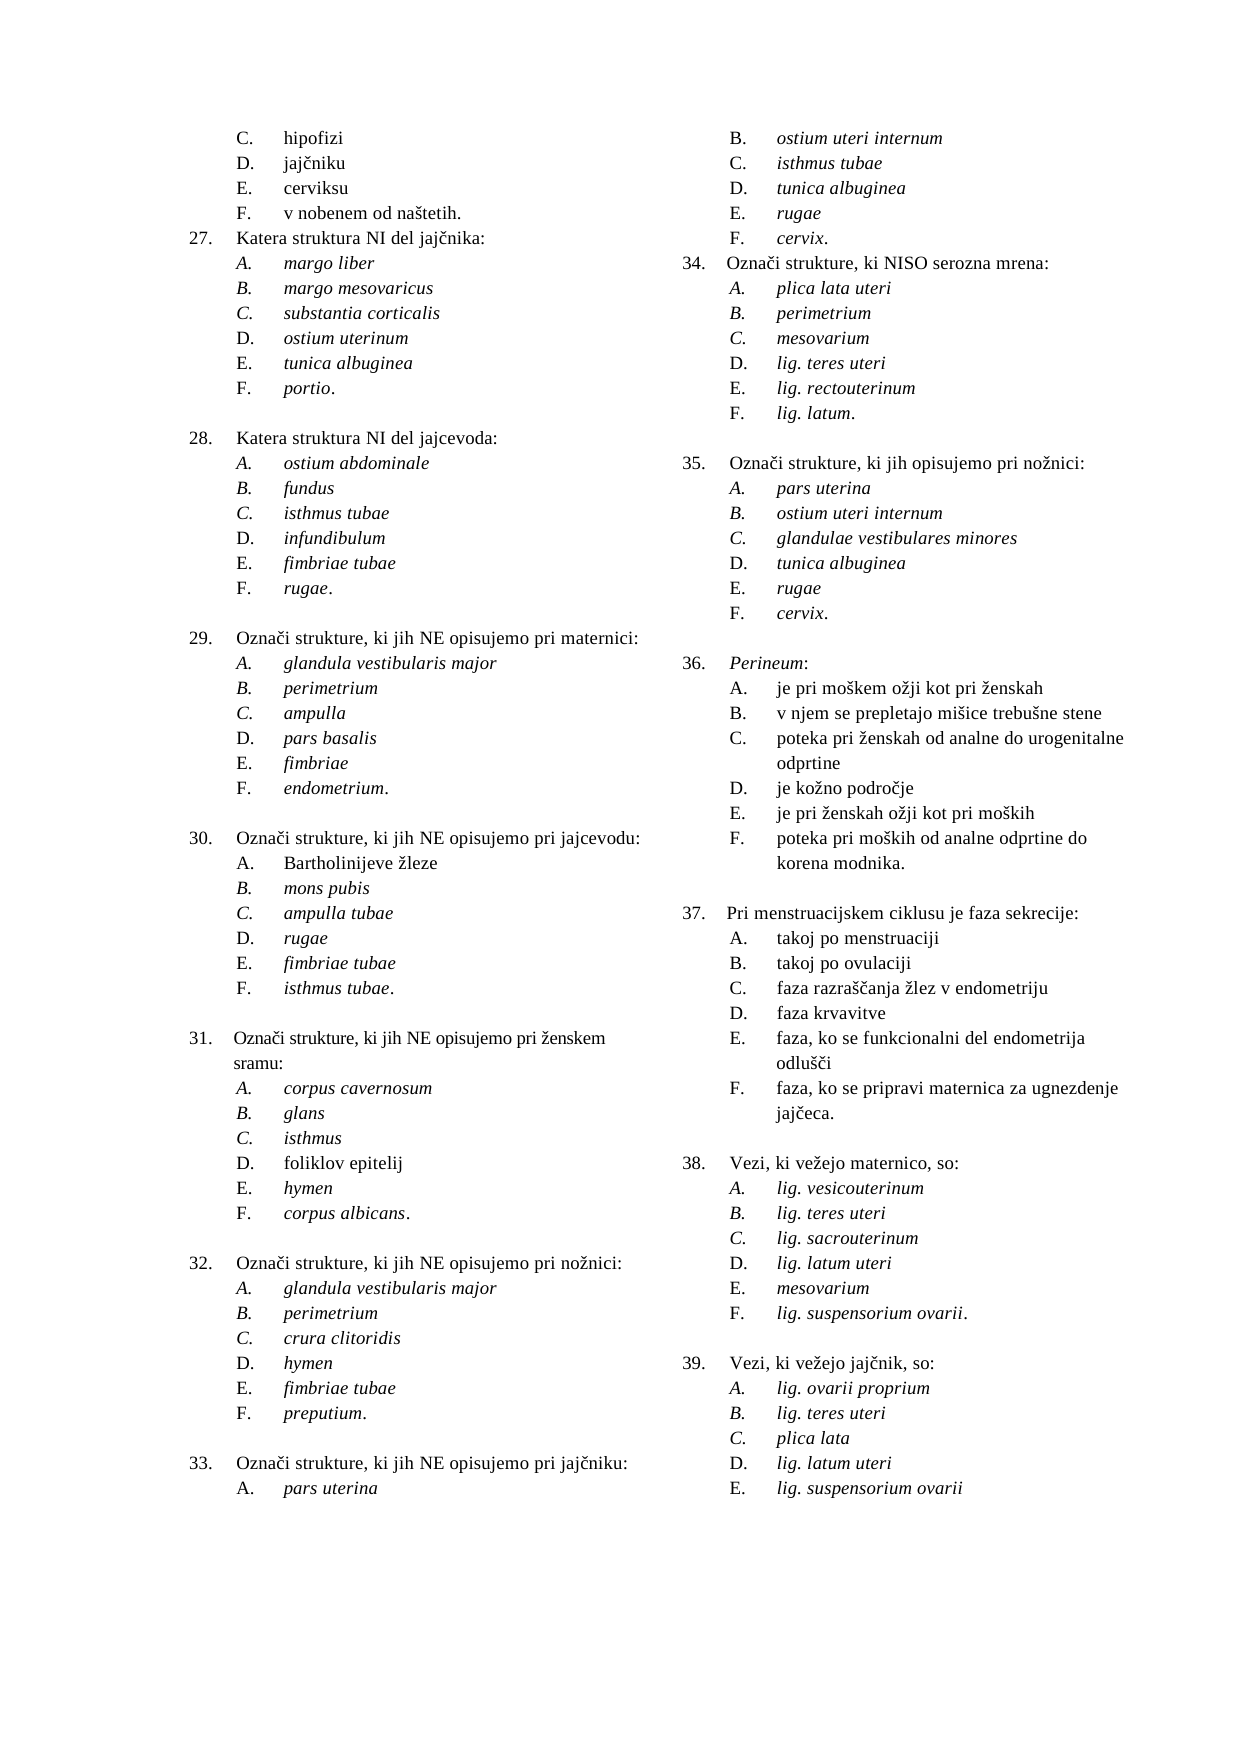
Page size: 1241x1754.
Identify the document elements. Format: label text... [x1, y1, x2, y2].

text D. rugae [236, 924, 647, 949]
text F. cervix. [682, 599, 1140, 624]
list je pri moškem ožji kot pri ženskah [729, 674, 1140, 699]
text D. pars basalis [236, 724, 647, 749]
text F. cervix. [729, 224, 1140, 249]
list margo liber [236, 249, 647, 274]
text F. faza, ko se pripravi maternica za ugnezdenje jajčeca. [729, 1074, 1140, 1124]
list mons pubis [236, 874, 647, 899]
text 39. Vezi, ki vežejo jajčnik, so: [682, 1349, 1140, 1374]
text E. fimbriae [189, 749, 647, 774]
text D. foliklov epitelij [195, 1149, 647, 1174]
list lig. teres uteri [729, 1399, 1140, 1424]
list perimetrium [236, 674, 647, 699]
list takoj po menstruaciji [729, 924, 1140, 949]
text E. fimbriae tubae [189, 1374, 647, 1399]
list corpus cavernosum [236, 1074, 647, 1099]
list lig. teres uteri [729, 1199, 1140, 1224]
list fundus [236, 474, 647, 499]
text D. tunica albuginea [729, 174, 1140, 199]
text F. poteka pri moških od analne odprtine do korena modnika. [729, 824, 1140, 874]
text 31. Označi strukture, ki jih ne opisujemo pri ženskem sramu: [189, 1024, 647, 1074]
text D. ostium uterinum [236, 324, 647, 349]
list glandula vestibularis major [236, 649, 647, 674]
text E. lig. rectouterinum [682, 374, 1140, 399]
list ampulla tubae [236, 899, 647, 924]
list ampulla [236, 699, 647, 724]
text B. ostium uteri internum [729, 124, 1140, 149]
text E. lig. suspensorium ovarii [682, 1474, 1140, 1499]
list faza razraščanja žlez v endometriju [729, 974, 1140, 999]
text 36. Perineum: [682, 649, 1140, 674]
list ostium uteri internum [729, 499, 1140, 524]
text D. lig. latum uteri [729, 1449, 1140, 1474]
text F. lig. suspensorium ovarii. [682, 1299, 1140, 1324]
text E. rugae [729, 199, 1140, 224]
list mesovarium [729, 324, 1140, 349]
text 32. Označi strukture, ki jih ne opisujemo pri nožnici: [189, 1249, 647, 1274]
text E. rugae [682, 574, 1140, 599]
list substantia corticalis [236, 299, 647, 324]
text E. faza, ko se funkcionalni del endometrija odlušči [729, 1024, 1140, 1074]
list Bartholinijeve žleze [236, 849, 647, 874]
text 27. Katera struktura ni del jajčnika: [189, 224, 647, 249]
text 38. Vezi, ki vežejo maternico, so: [682, 1149, 1140, 1174]
text 34. Označi strukture, ki NISO serozna mrena: [682, 249, 1140, 274]
list v njem se prepletajo mišice trebušne stene [729, 699, 1140, 724]
text F. v nobenem od naštetih. [189, 199, 647, 224]
list lig. ovarii proprium [729, 1374, 1140, 1399]
list isthmus tubae [236, 499, 647, 524]
text F. portio. [189, 374, 647, 399]
text F. corpus albicans. [189, 1199, 647, 1224]
list lig. sacrouterinum [729, 1224, 1140, 1249]
text E. hymen [189, 1174, 647, 1199]
list takoj po ovulaciji [729, 949, 1140, 974]
text D. je kožno področje [729, 774, 1140, 799]
list ostium abdominale [236, 449, 647, 474]
list margo mesovaricus [236, 274, 647, 299]
text E. cerviksu [189, 174, 647, 199]
text F. endometrium. [189, 774, 647, 799]
list perimetrium [236, 1299, 647, 1324]
text 28. Katera struktura ni del jajcevoda: [189, 424, 647, 449]
list plica lata [729, 1424, 1140, 1449]
text E. tunica albuginea [189, 349, 647, 374]
list lig. vesicouterinum [729, 1174, 1140, 1199]
text E. fimbriae tubae [189, 949, 647, 974]
text D. hymen [236, 1349, 647, 1374]
text E. mesovarium [682, 1274, 1140, 1299]
list isthmus [236, 1124, 647, 1149]
list poteka pri ženskah od analne do urogenitalne odprtine [729, 724, 1140, 774]
text E. fimbriae tubae [189, 549, 647, 574]
text D. jajčniku [236, 149, 647, 174]
text D. lig. teres uteri [729, 349, 1140, 374]
text D. infundibulum [236, 524, 647, 549]
list plica lata uteri [729, 274, 1140, 299]
text F. lig. latum. [682, 399, 1140, 424]
list glans [236, 1099, 647, 1124]
text A. pars uterina [236, 1474, 647, 1499]
text F. isthmus tubae. [189, 974, 647, 999]
list crura clitoridis [236, 1324, 647, 1349]
text D. faza krvavitve [729, 999, 1140, 1024]
text 35. Označi strukture, ki jih opisujemo pri nožnici: [682, 449, 1140, 474]
list hipofizi [236, 124, 647, 149]
text 33. Označi strukture, ki jih ne opisujemo pri jajčniku: [189, 1449, 647, 1474]
list glandulae vestibulares minores [729, 524, 1140, 549]
list pars uterina [729, 474, 1140, 499]
list glandula vestibularis major [236, 1274, 647, 1299]
text F. rugae. [189, 574, 647, 599]
text E. je pri ženskah ožji kot pri moških [682, 799, 1140, 824]
text F. preputium. [189, 1399, 647, 1424]
text D. tunica albuginea [729, 549, 1140, 574]
text D. lig. latum uteri [729, 1249, 1140, 1274]
text 37. Pri menstruacijskem ciklusu je faza sekrecije: [682, 899, 1140, 924]
text 29. Označi strukture, ki jih ne opisujemo pri maternici: [189, 624, 647, 649]
text C. isthmus tubae [729, 149, 1140, 174]
text 30. Označi strukture, ki jih ne opisujemo pri jajcevodu: [189, 824, 647, 849]
list perimetrium [729, 299, 1140, 324]
